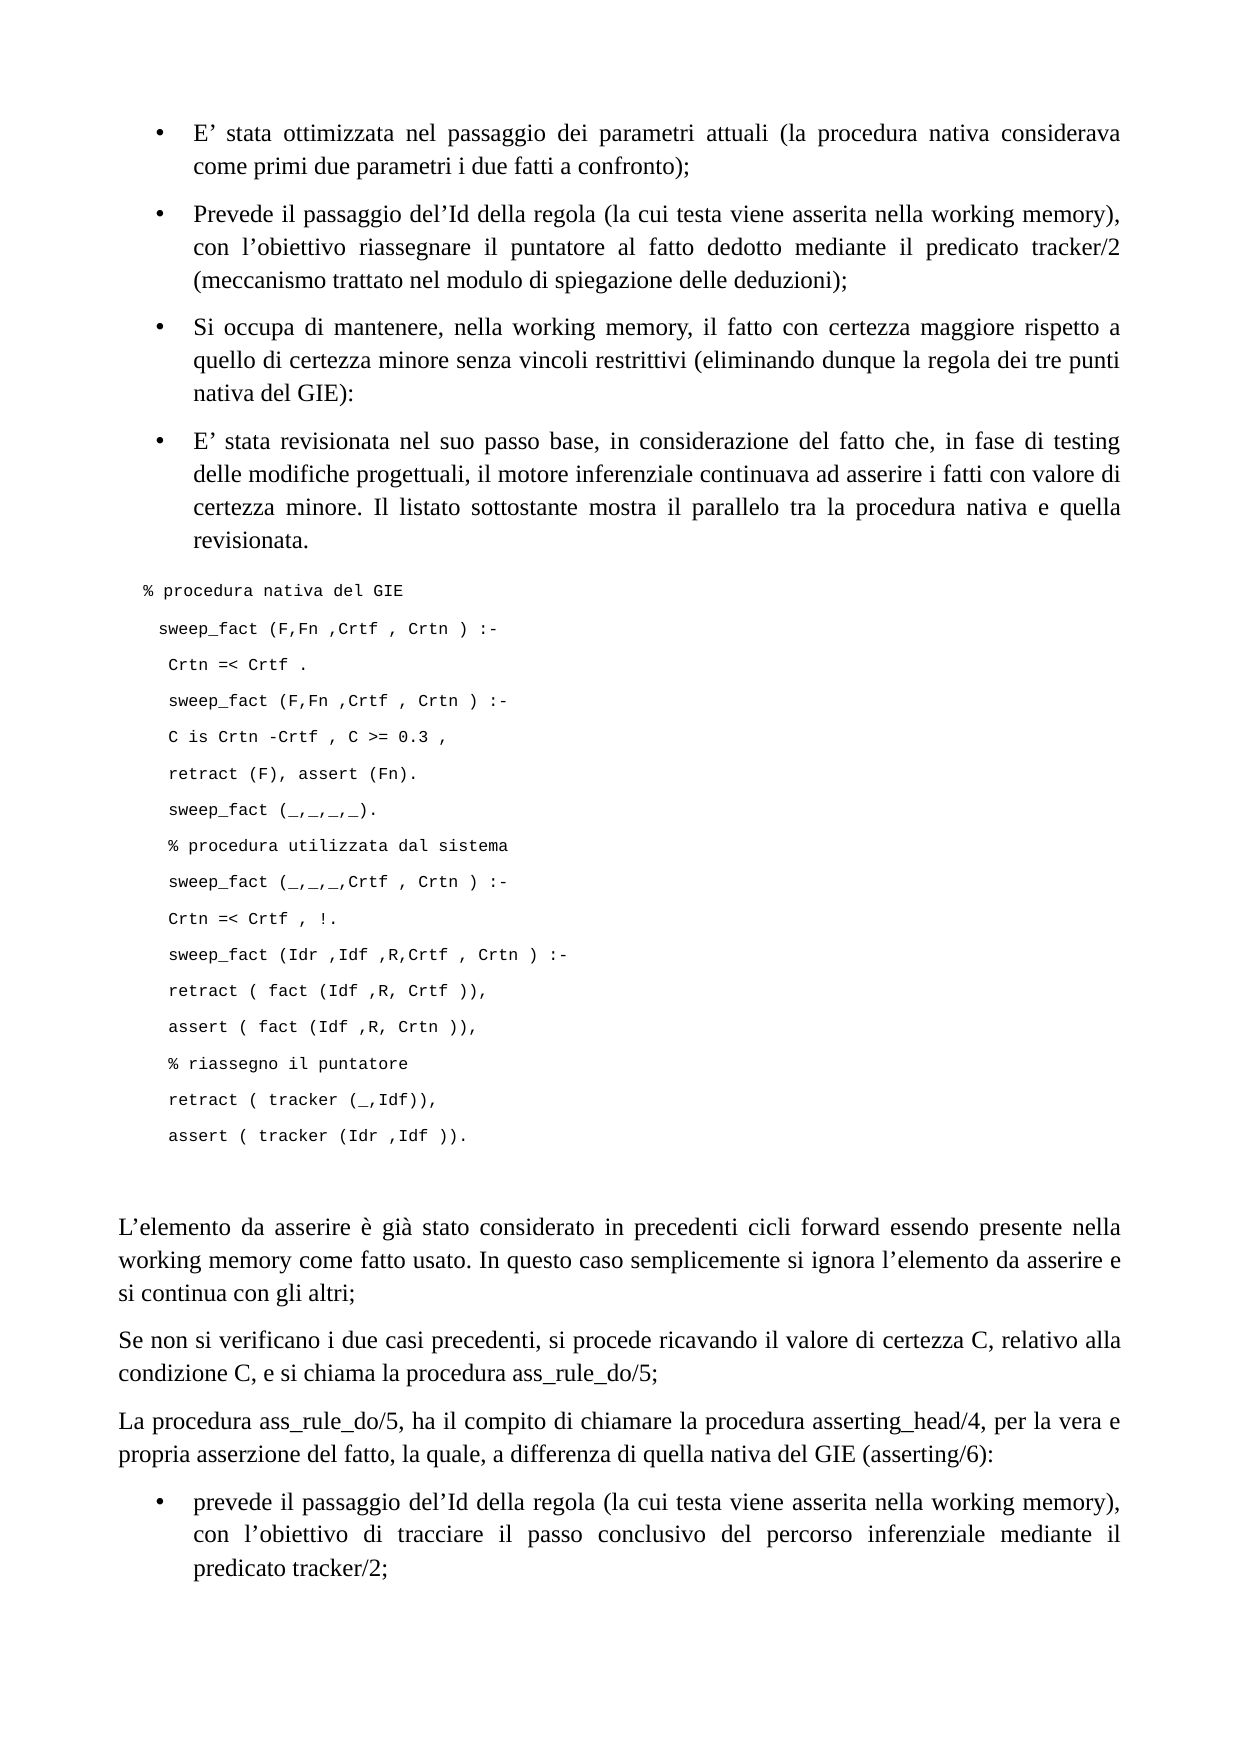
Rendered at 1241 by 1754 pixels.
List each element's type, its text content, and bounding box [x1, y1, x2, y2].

text assert ( fact (Idf ,R, Crtn )), [118, 1019, 1122, 1038]
text retract ( tracker (_,Idf)), [118, 1092, 1122, 1110]
text % riassegno il puntatore [118, 1055, 1122, 1074]
text L’elemento da asserire è già stato considerato in precedenti cicli forward essendo presente nella working memory come fatto usato. In questo caso semplicemente si ignora l’elemento da asserire e si continua con gli altri; [118, 1212, 1122, 1306]
text Crtn =< Crtf , !. [118, 910, 1122, 929]
text sweep_fact (F,Fn ,Crtf , Crtn ) :- [118, 693, 1122, 712]
list E’ stata ottimizzata nel passaggio dei parametri attuali (la procedura nativa considerava come primi due parametri i due fatti a confronto); [156, 118, 1122, 180]
text sweep_fact (_,_,_,_). [118, 802, 1122, 820]
text C is Crtn -Crtf , C >= 0.3 , [118, 729, 1122, 748]
list Si occupa di mantenere, nella working memory, il fatto con certezza maggiore rispetto a quello di certezza minore senza vincoli restrittivi (eliminando dunque la regola dei tre punti nativa del GIE): [156, 312, 1122, 407]
text Crtn =< Crtf . [118, 657, 1122, 675]
text sweep_fact (F,Fn ,Crtf , Crtn ) :- [118, 620, 1122, 639]
list Prevede il passaggio del’Id della regola (la cui testa viene asserita nella working memory), con l’obiettivo riassegnare il puntatore al fatto dedotto mediante il predicato tracker/2 (meccanismo trattato nel modulo di spiegazione delle deduzioni); [156, 199, 1122, 293]
list E’ stata revisionata nel suo passo base, in considerazione del fatto che, in fase di testing delle modifiche progettuali, il motore inferenziale continuava ad asserire i fatti con valore di certezza minore. Il listato sottostante mostra il parallelo tra la procedura nativa e quella revisionata. [156, 426, 1122, 554]
text retract (F), assert (Fn). [118, 765, 1122, 784]
list prevede il passaggio del’Id della regola (la cui testa viene asserita nella working memory), con l’obiettivo di tracciare il passo conclusivo del percorso inferenziale mediante il predicato tracker/2; [156, 1487, 1122, 1581]
text sweep_fact (Idr ,Idf ,R,Crtf , Crtn ) :- [118, 947, 1122, 965]
text % procedura nativa del GIE [118, 573, 1122, 601]
text Se non si verificano i due casi precedenti, si procede ricavando il valore di certezza C, relativo alla condizione C, e si chiama la procedura ass_rule_do/5; [118, 1325, 1122, 1387]
text retract ( fact (Idf ,R, Crtf )), [118, 983, 1122, 1002]
text % procedura utilizzata dal sistema [118, 838, 1122, 857]
text La procedura ass_rule_do/5, ha il compito di chiamare la procedura asserting_head/4, per la vera e propria asserzione del fatto, la quale, a differenza di quella nativa del GIE (asserting/6): [118, 1406, 1122, 1468]
text sweep_fact (_,_,_,Crtf , Crtn ) :- [118, 874, 1122, 893]
text assert ( tracker (Idr ,Idf )). [118, 1128, 1122, 1147]
